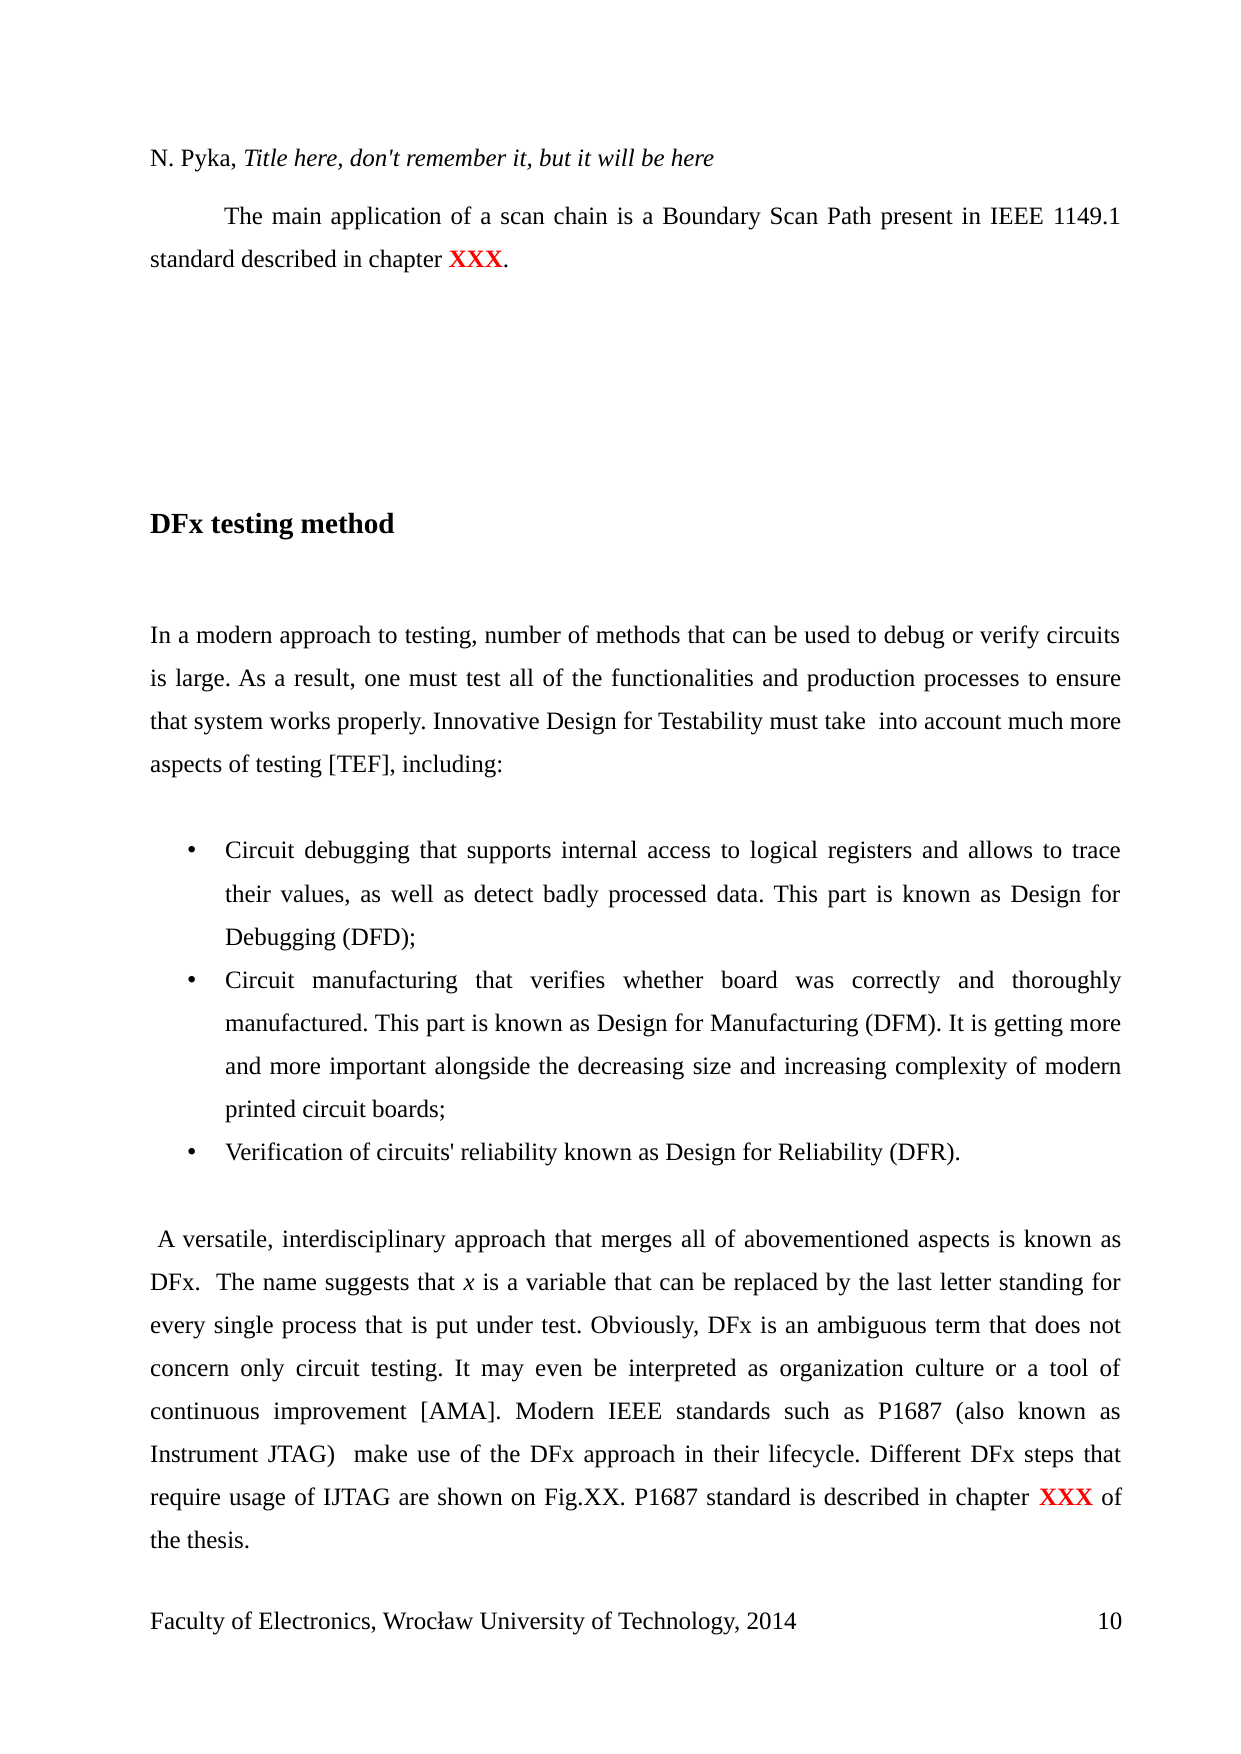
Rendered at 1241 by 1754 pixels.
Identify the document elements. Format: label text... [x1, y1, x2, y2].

text A versatile, interdisciplinary approach that merges all of abovementioned aspects is known as DFx. The name suggests that x is a variable that can be replaced by the last letter standing for every single process that is put under test. Obviously, DFx is an ambiguous term that does not concern only circuit testing. It may even be interpreted as organization culture or a tool of continuous improvement [AMA]. Modern IEEE standards such as P1687 (also known as Instrument JTAG) make use of the DFx approach in their lifecycle. Different DFx steps that require usage of IJTAG are shown on Fig.XX. P1687 standard is described in chapter XXX of the thesis. [150, 1224, 1122, 1554]
text In a modern approach to testing, number of methods that can be used to debug or verify circuits is large. As a result, one must test all of the functionalities and production processes to ensure that system works properly. Innovative Design for Testability must take into account much more aspects of testing [TEF], including: [150, 620, 1122, 778]
list Verification of circuits' reliability known as Design for Reliability (DFR). [187, 1137, 1122, 1166]
list Circuit manufacturing that verifies whether board was correctly and thoroughly manufactured. This part is known as Design for Manufacturing (DFM). It is getting more and more important alongside the decreasing size and increasing complexity of modern printed circuit boards; [187, 965, 1122, 1123]
list Circuit debugging that supports internal access to logical registers and allows to trace their values, as well as detect badly processed data. This part is known as Design for Debugging (DFD); [187, 836, 1122, 951]
text The main application of a scan chain is a Boundary Scan Path present in IEEE 1149.1 standard described in chapter XXX. [150, 201, 1122, 273]
subtitle DFx testing method [150, 507, 1122, 540]
